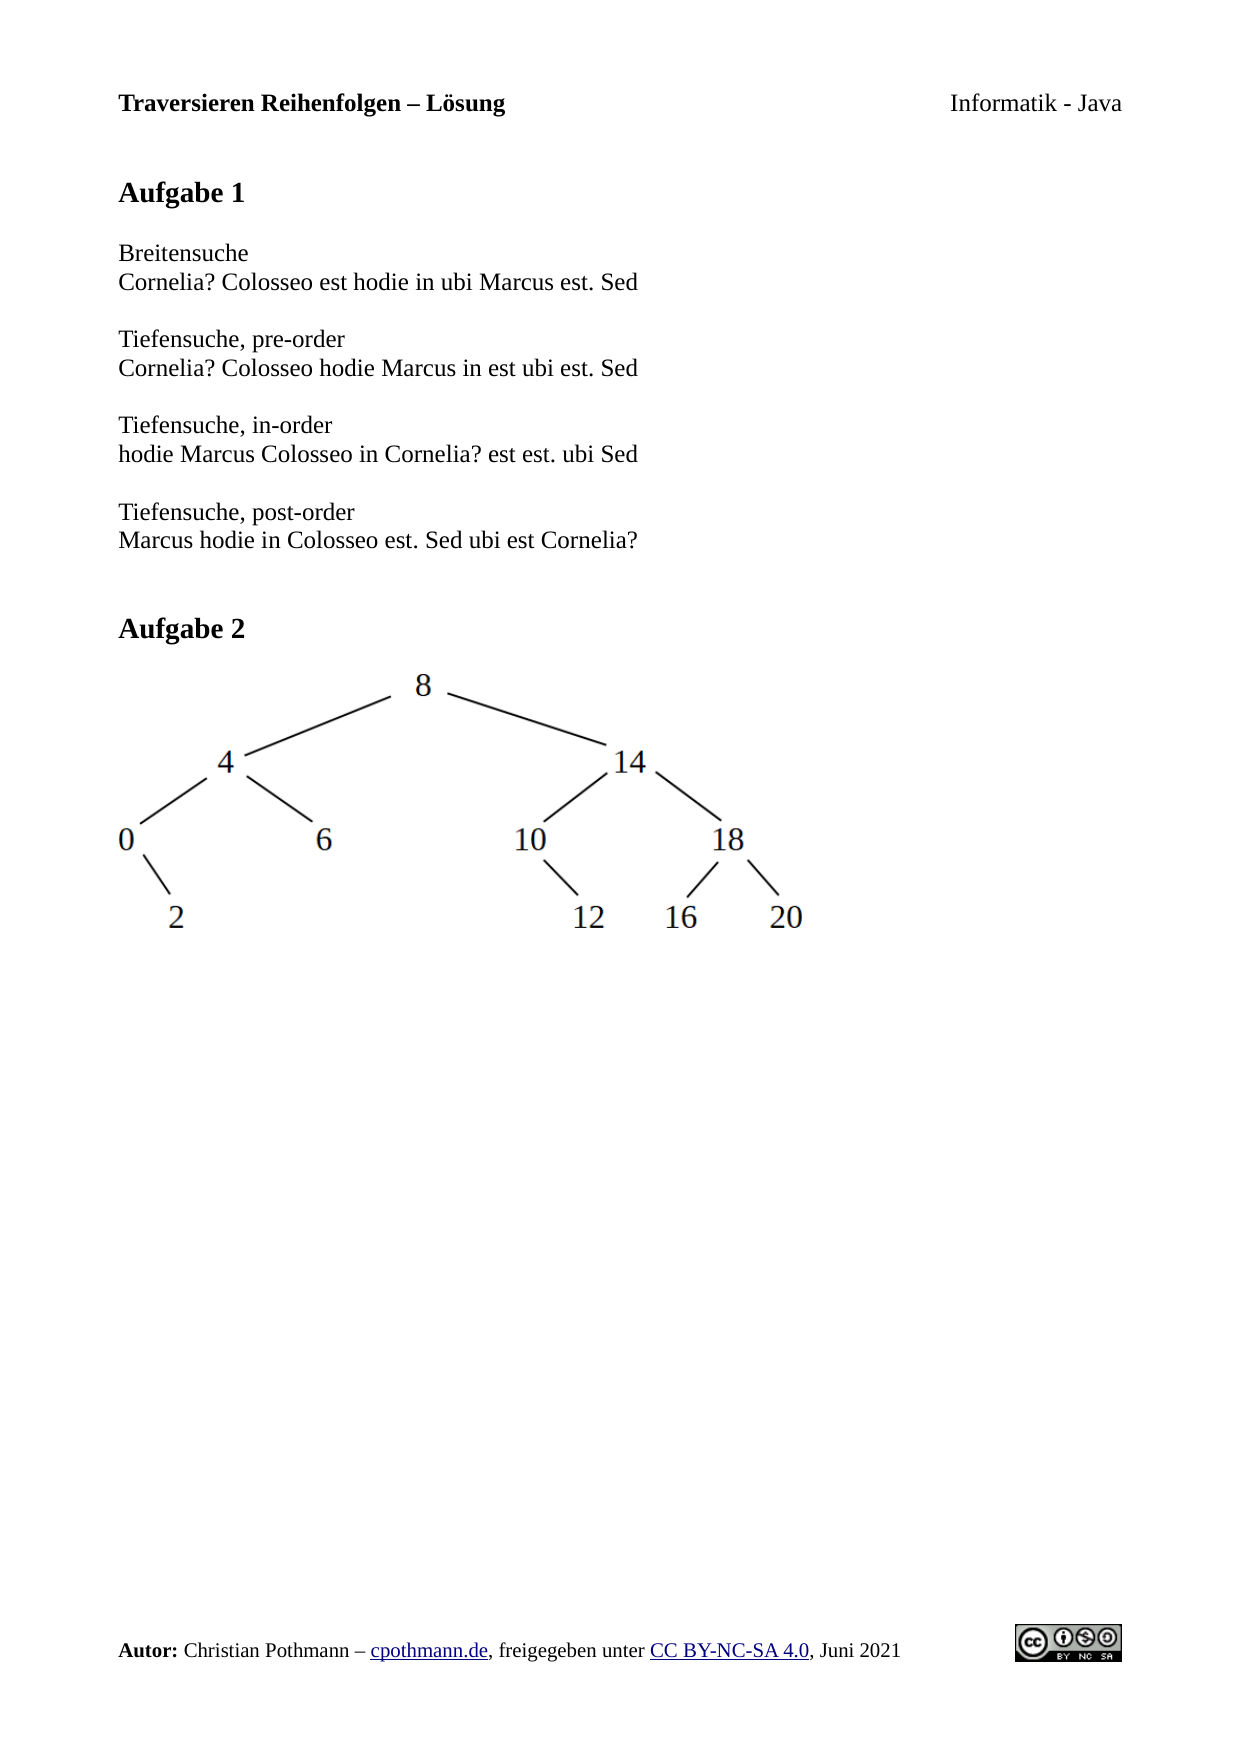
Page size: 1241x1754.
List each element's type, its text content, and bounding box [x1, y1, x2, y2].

text hodie Marcus Colosseo in Cornelia? est est. ubi Sed [118, 439, 1122, 468]
picture [118, 673, 804, 929]
text Tiefensuche, pre-order [118, 324, 1122, 353]
text Tiefensuche, post-order [118, 497, 1122, 525]
picture [1015, 1624, 1122, 1662]
text Cornelia? Colosseo hodie Marcus in est ubi est. Sed [118, 353, 1122, 382]
text Cornelia? Colosseo est hodie in ubi Marcus est. Sed [118, 267, 1122, 295]
text Aufgabe 1 [118, 176, 1122, 209]
text Aufgabe 2 [118, 612, 1122, 645]
text Tiefensuche, in-order [118, 410, 1122, 439]
text Marcus hodie in Colosseo est. Sed ubi est Cornelia? [118, 525, 1122, 554]
text Breitensuche [118, 238, 1122, 267]
text Autor: Christian Pothmann – cpothmann.de, freigegeben unter CC BY-NC-SA 4.0, Juni 2021 [118, 1638, 1015, 1662]
